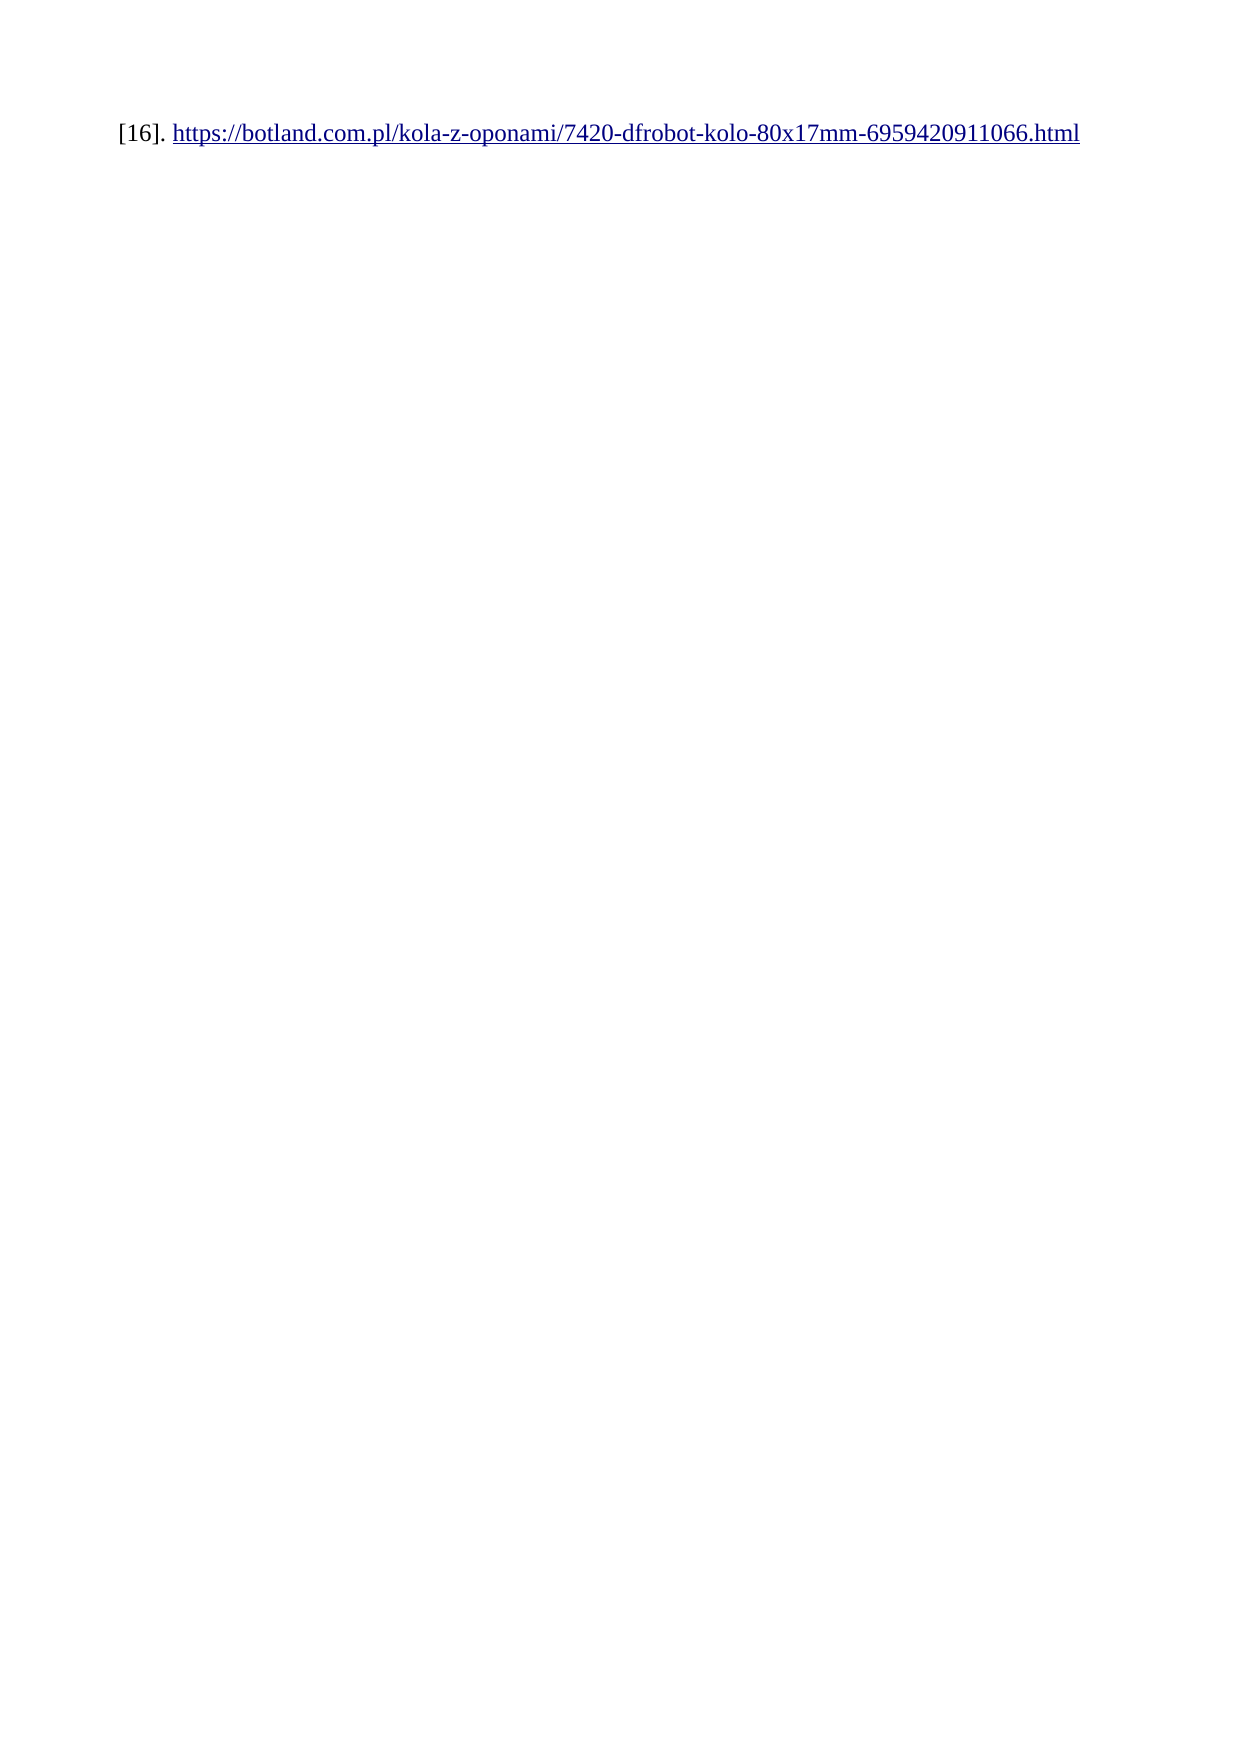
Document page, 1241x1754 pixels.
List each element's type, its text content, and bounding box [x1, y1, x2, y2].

text [16]. https://botland.com.pl/kola-z-oponami/7420-dfrobot-kolo-80x17mm-6959420911066.html [118, 118, 1122, 147]
